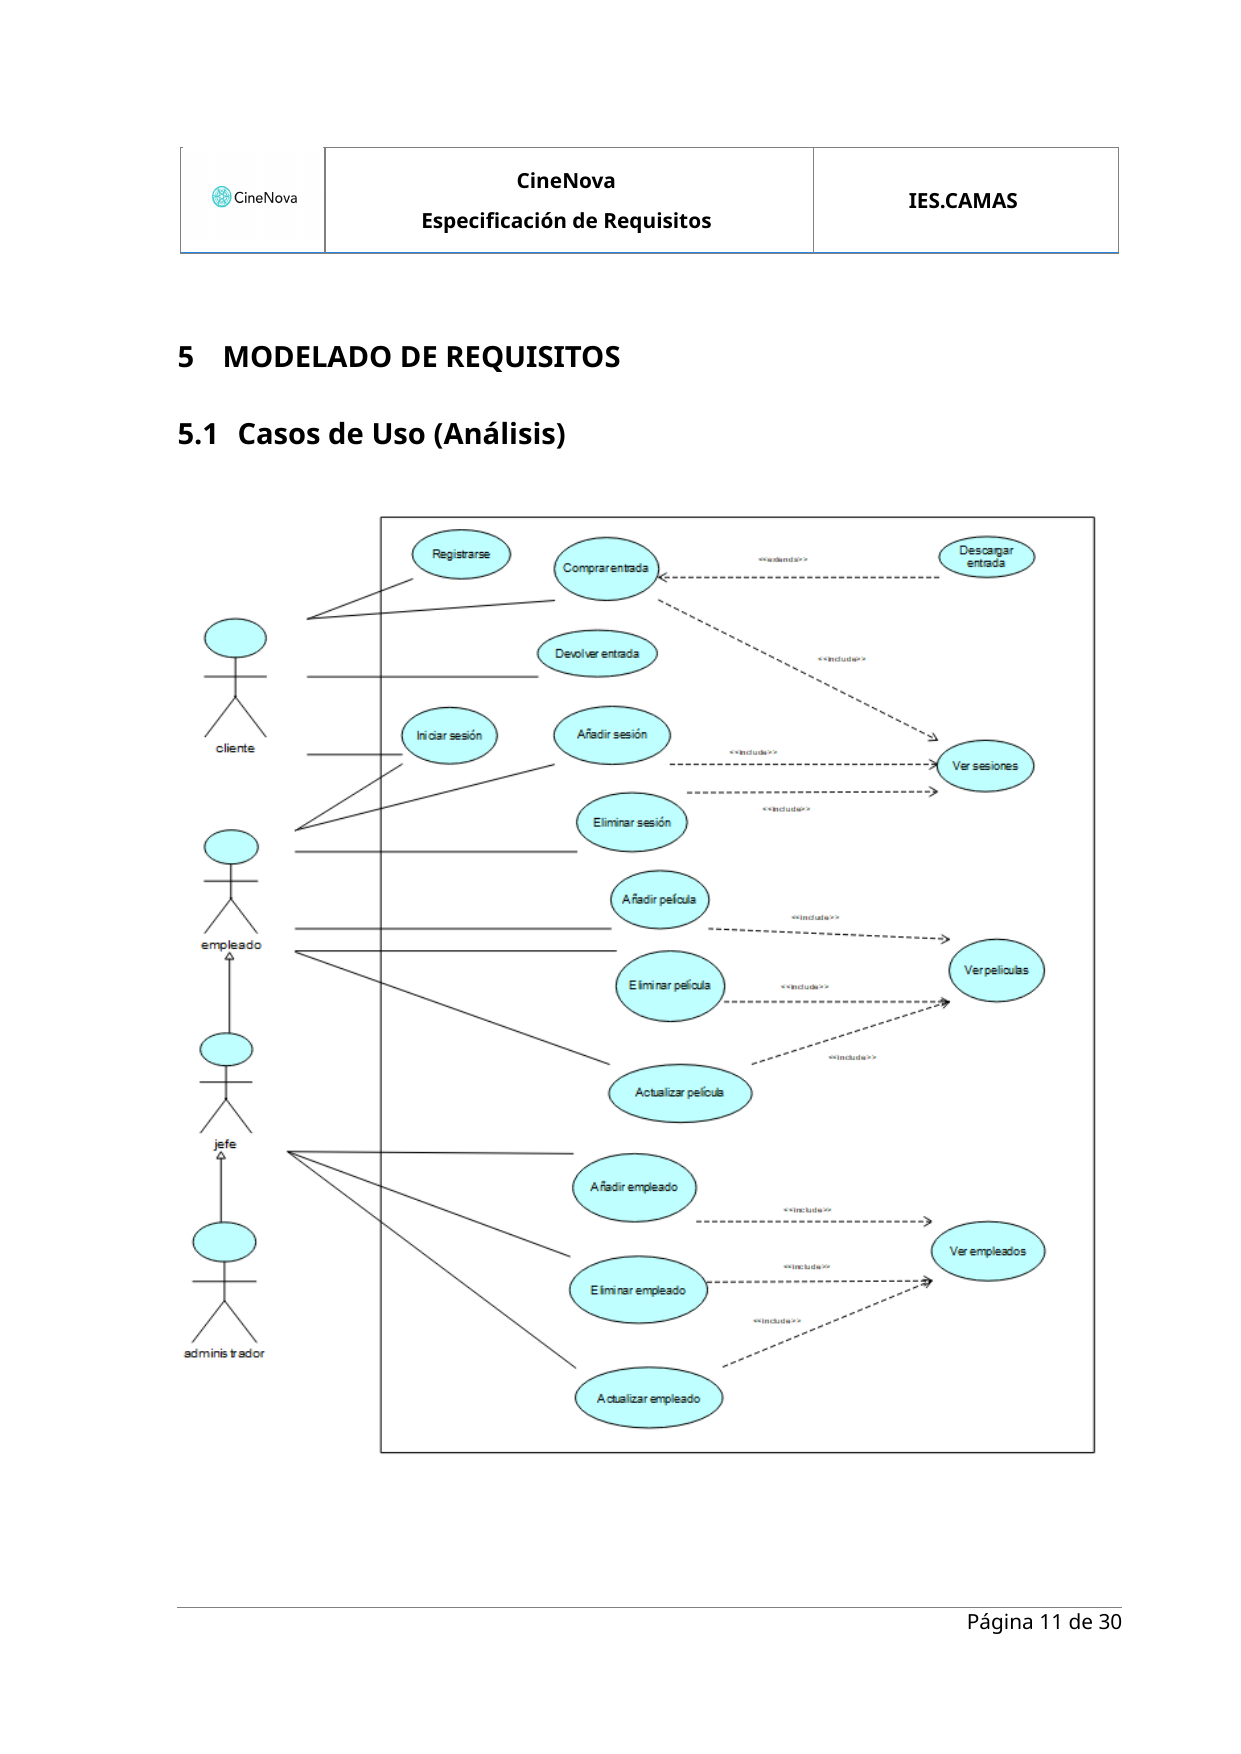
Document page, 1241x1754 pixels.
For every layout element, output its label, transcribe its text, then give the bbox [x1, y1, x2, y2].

subtitle MODELADO DE REQUISITOS [177, 336, 1122, 376]
picture [168, 465, 1131, 1495]
subtitle Casos de Uso (Análisis) [177, 414, 1122, 453]
picture [183, 147, 324, 246]
